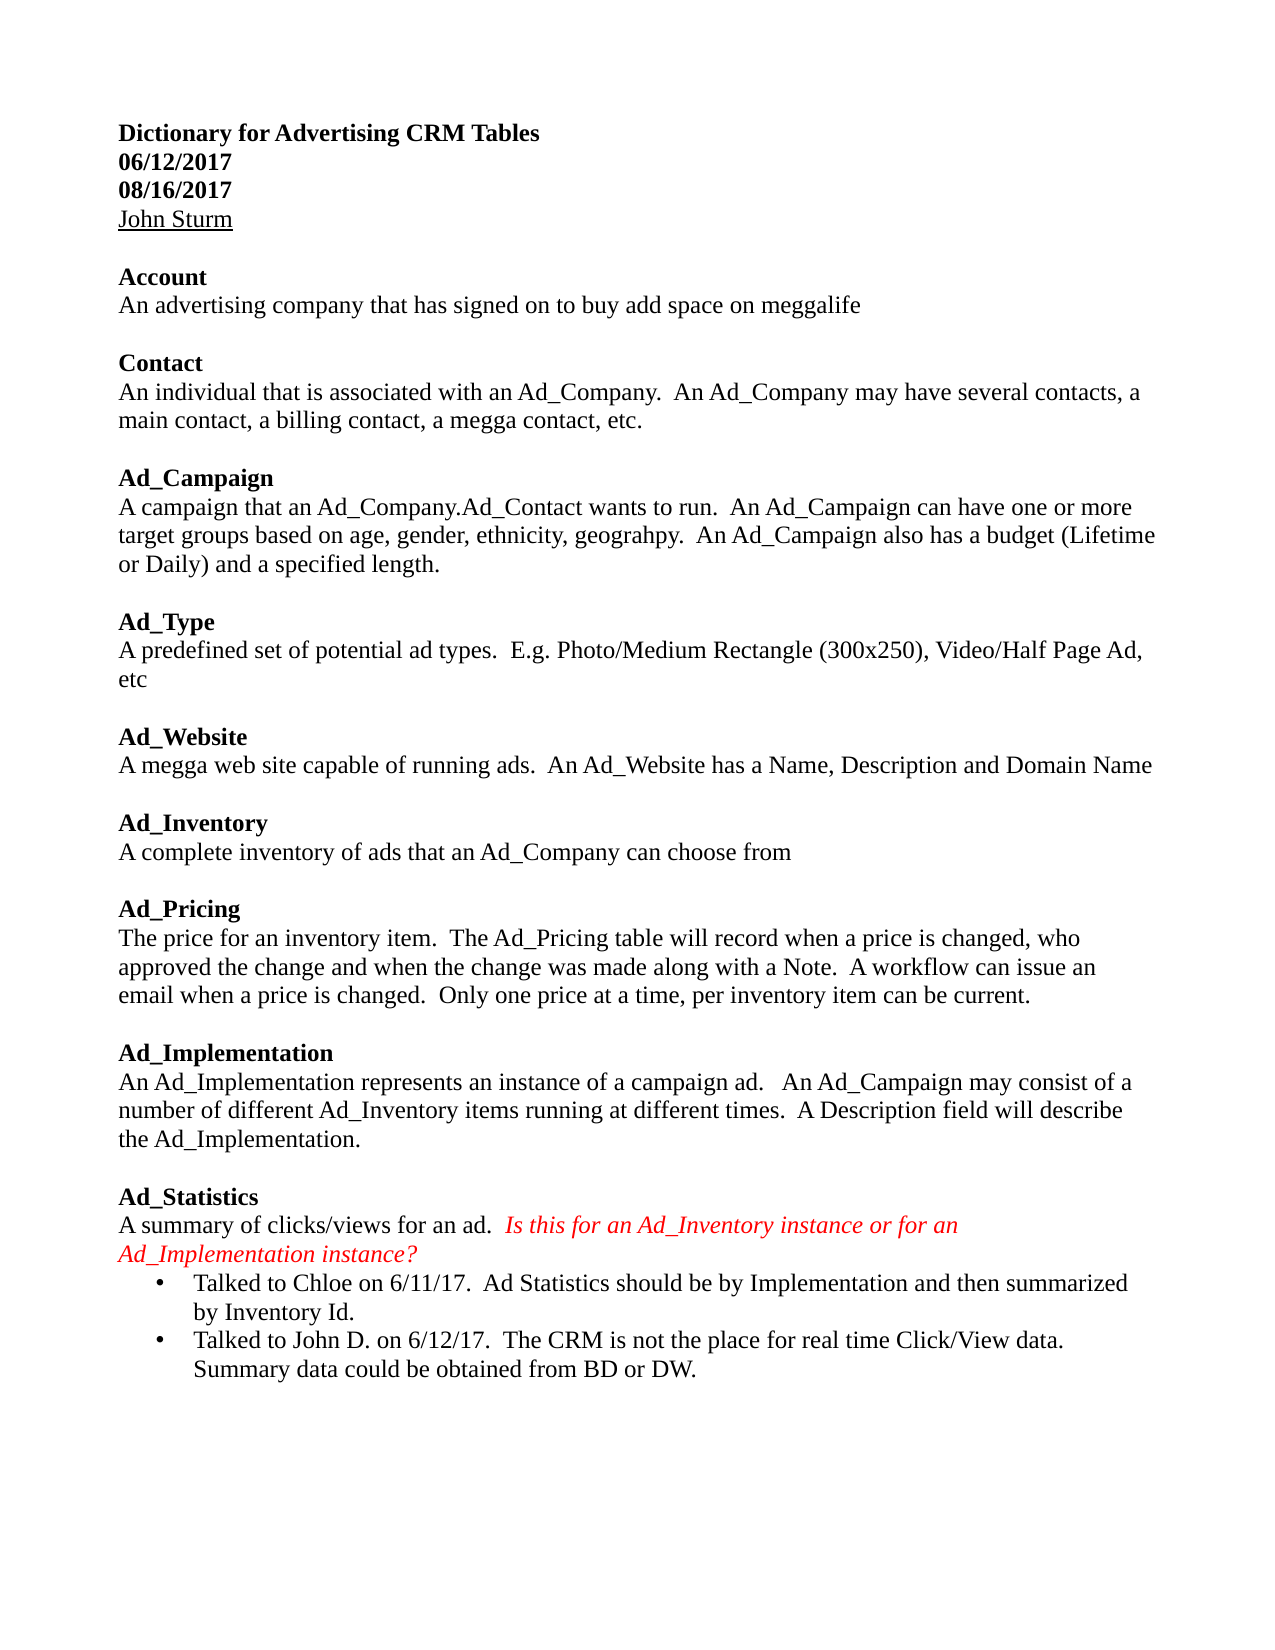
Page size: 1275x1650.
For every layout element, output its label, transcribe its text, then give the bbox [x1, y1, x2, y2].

text 08/16/2017 [118, 176, 1157, 204]
text An Ad_Implementation represents an instance of a campaign ad. An Ad_Campaign may consist of a number of different Ad_Inventory items running at different times. A Description field will describe the Ad_Implementation. [118, 1067, 1157, 1153]
text Ad_Statistics [118, 1182, 1157, 1211]
text A megga web site capable of running ads. An Ad_Website has a Name, Description and Domain Name [118, 751, 1157, 779]
list Talked to John D. on 6/12/17. The CRM is not the place for real time Click/View data. Summary data could be obtained from BD or DW. [156, 1326, 1157, 1383]
text Ad_Implementation [118, 1038, 1157, 1067]
text A summary of clicks/views for an ad. Is this for an Ad_Inventory instance or for an Ad_Implementation instance? [118, 1211, 1157, 1268]
text 06/12/2017 [118, 147, 1157, 176]
text Dictionary for Advertising CRM Tables [118, 118, 1157, 147]
text An individual that is associated with an Ad_Company. An Ad_Company may have several contacts, a main contact, a billing contact, a megga contact, etc. [118, 377, 1157, 434]
text Ad_Inventory [118, 808, 1157, 837]
text A campaign that an Ad_Company.Ad_Contact wants to run. An Ad_Campaign can have one or more target groups based on age, gender, ethnicity, geograhpy. An Ad_Campaign also has a budget (Lifetime or Daily) and a specified length. [118, 492, 1157, 578]
text John Sturm [118, 204, 1157, 233]
text An advertising company that has signed on to buy add space on meggalife [118, 291, 1157, 319]
text Account [118, 262, 1157, 291]
text The price for an inventory item. The Ad_Pricing table will record when a price is changed, who approved the change and when the change was made along with a Note. A workflow can issue an email when a price is changed. Only one price at a time, per inventory item can be current. [118, 923, 1157, 1009]
text Contact [118, 348, 1157, 377]
text A predefined set of potential ad types. E.g. Photo/Medium Rectangle (300x250), Video/Half Page Ad, etc [118, 636, 1157, 693]
text A complete inventory of ads that an Ad_Company can choose from [118, 837, 1157, 866]
text Ad_Type [118, 607, 1157, 636]
text Ad_Campaign [118, 463, 1157, 492]
text Ad_Pricing [118, 894, 1157, 923]
list Talked to Chloe on 6/11/17. Ad Statistics should be by Implementation and then summarized by Inventory Id. [156, 1268, 1157, 1326]
text Ad_Website [118, 722, 1157, 751]
